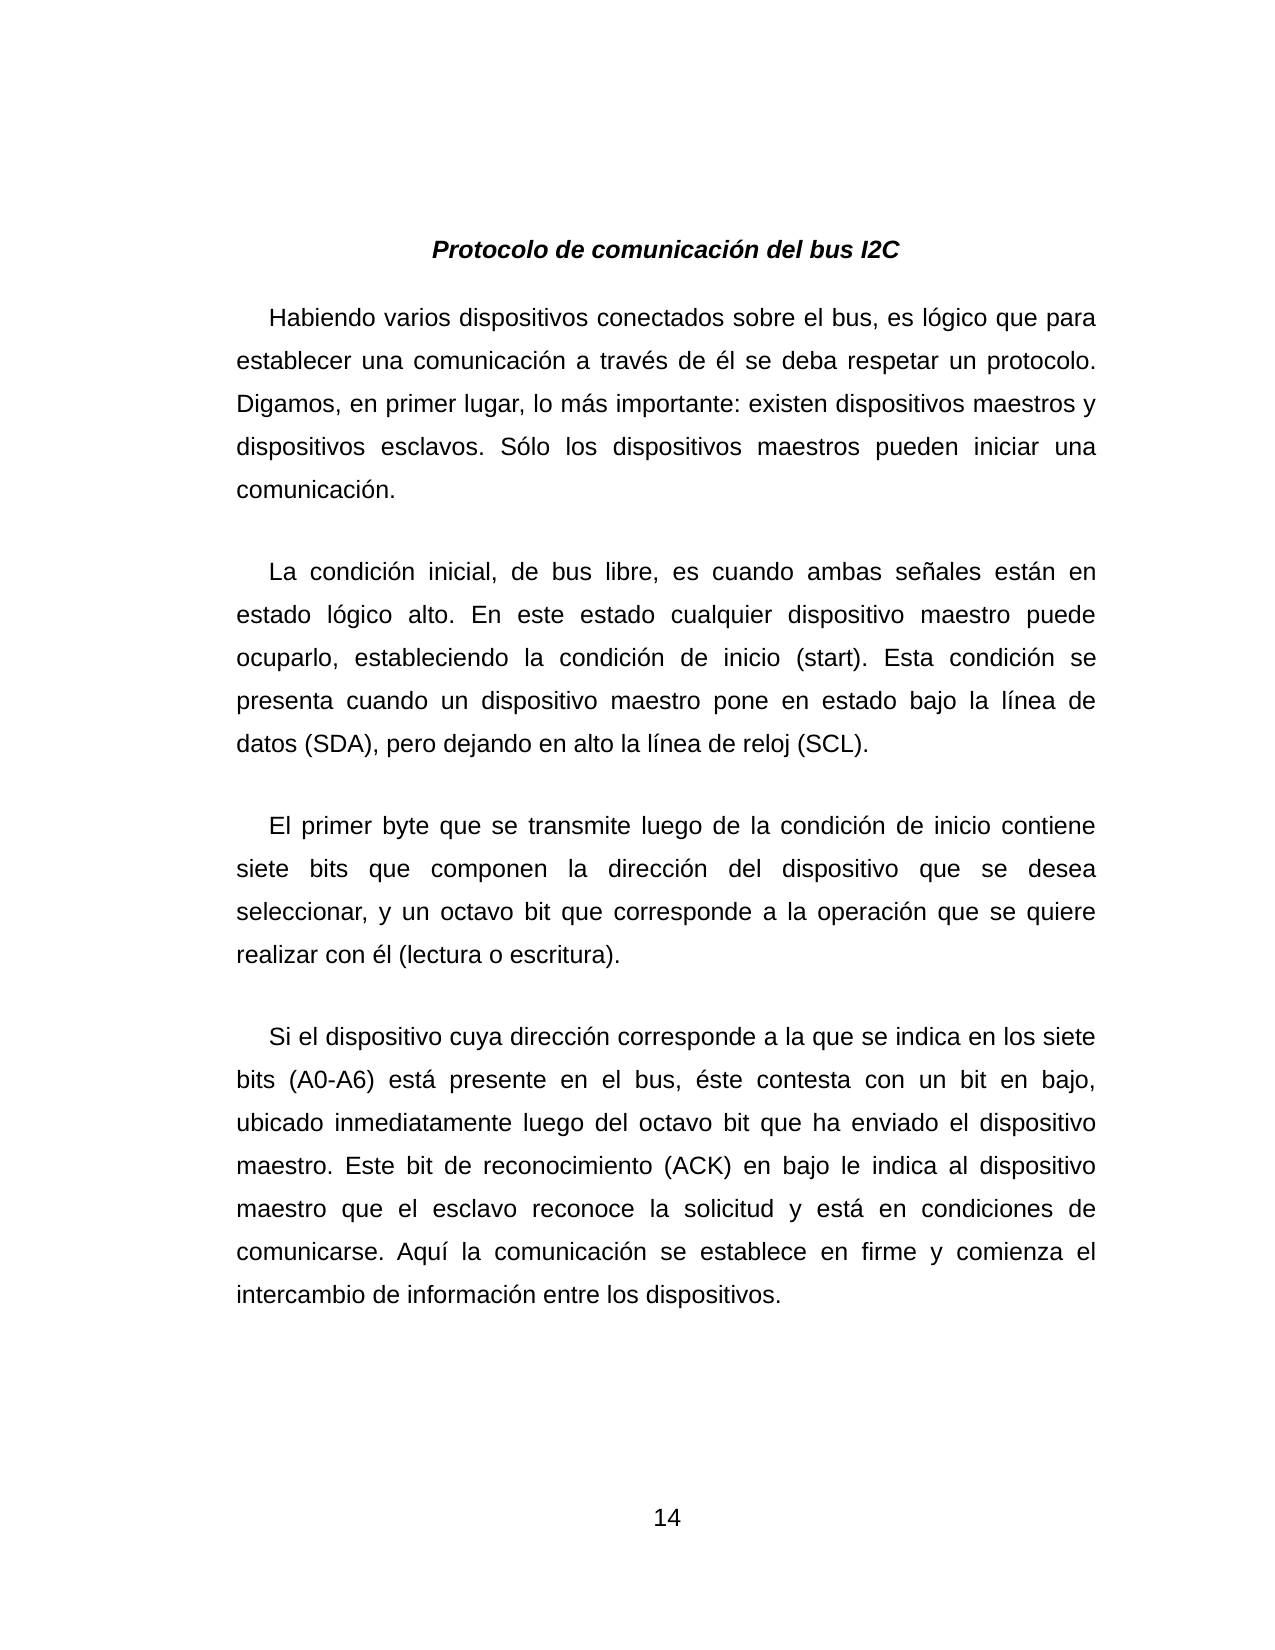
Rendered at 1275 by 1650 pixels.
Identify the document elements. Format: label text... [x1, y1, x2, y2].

subtitle Protocolo de comunicación del bus I2C [236, 235, 1098, 264]
text Habiendo varios dispositivos conectados sobre el bus, es lógico que para establecer una comunicación a través de él se deba respetar un protocolo. Digamos, en primer lugar, lo más importante: existen dispositivos maestros y dispositivos esclavos. Sólo los dispositivos maestros pueden iniciar una comunicación. [236, 303, 1098, 504]
text El primer byte que se transmite luego de la condición de inicio contiene siete bits que componen la dirección del dispositivo que se desea seleccionar, y un octavo bit que corresponde a la operación que se quiere realizar con él (lectura o escritura). [236, 811, 1098, 969]
text Si el dispositivo cuya dirección corresponde a la que se indica en los siete bits (A0-A6) está presente en el bus, éste contesta con un bit en bajo, ubicado inmediatamente luego del octavo bit que ha enviado el dispositivo maestro. Este bit de reconocimiento (ACK) en bajo le indica al dispositivo maestro que el esclavo reconoce la solicitud y está en condiciones de comunicarse. Aquí la comunicación se establece en firme y comienza el intercambio de información entre los dispositivos. [236, 1022, 1098, 1309]
text La condición inicial, de bus libre, es cuando ambas señales están en estado lógico alto. En este estado cualquier dispositivo maestro puede ocuparlo, estableciendo la condición de inicio (start). Esta condición se presenta cuando un dispositivo maestro pone en estado bajo la línea de datos (SDA), pero dejando en alto la línea de reloj (SCL). [236, 557, 1098, 758]
